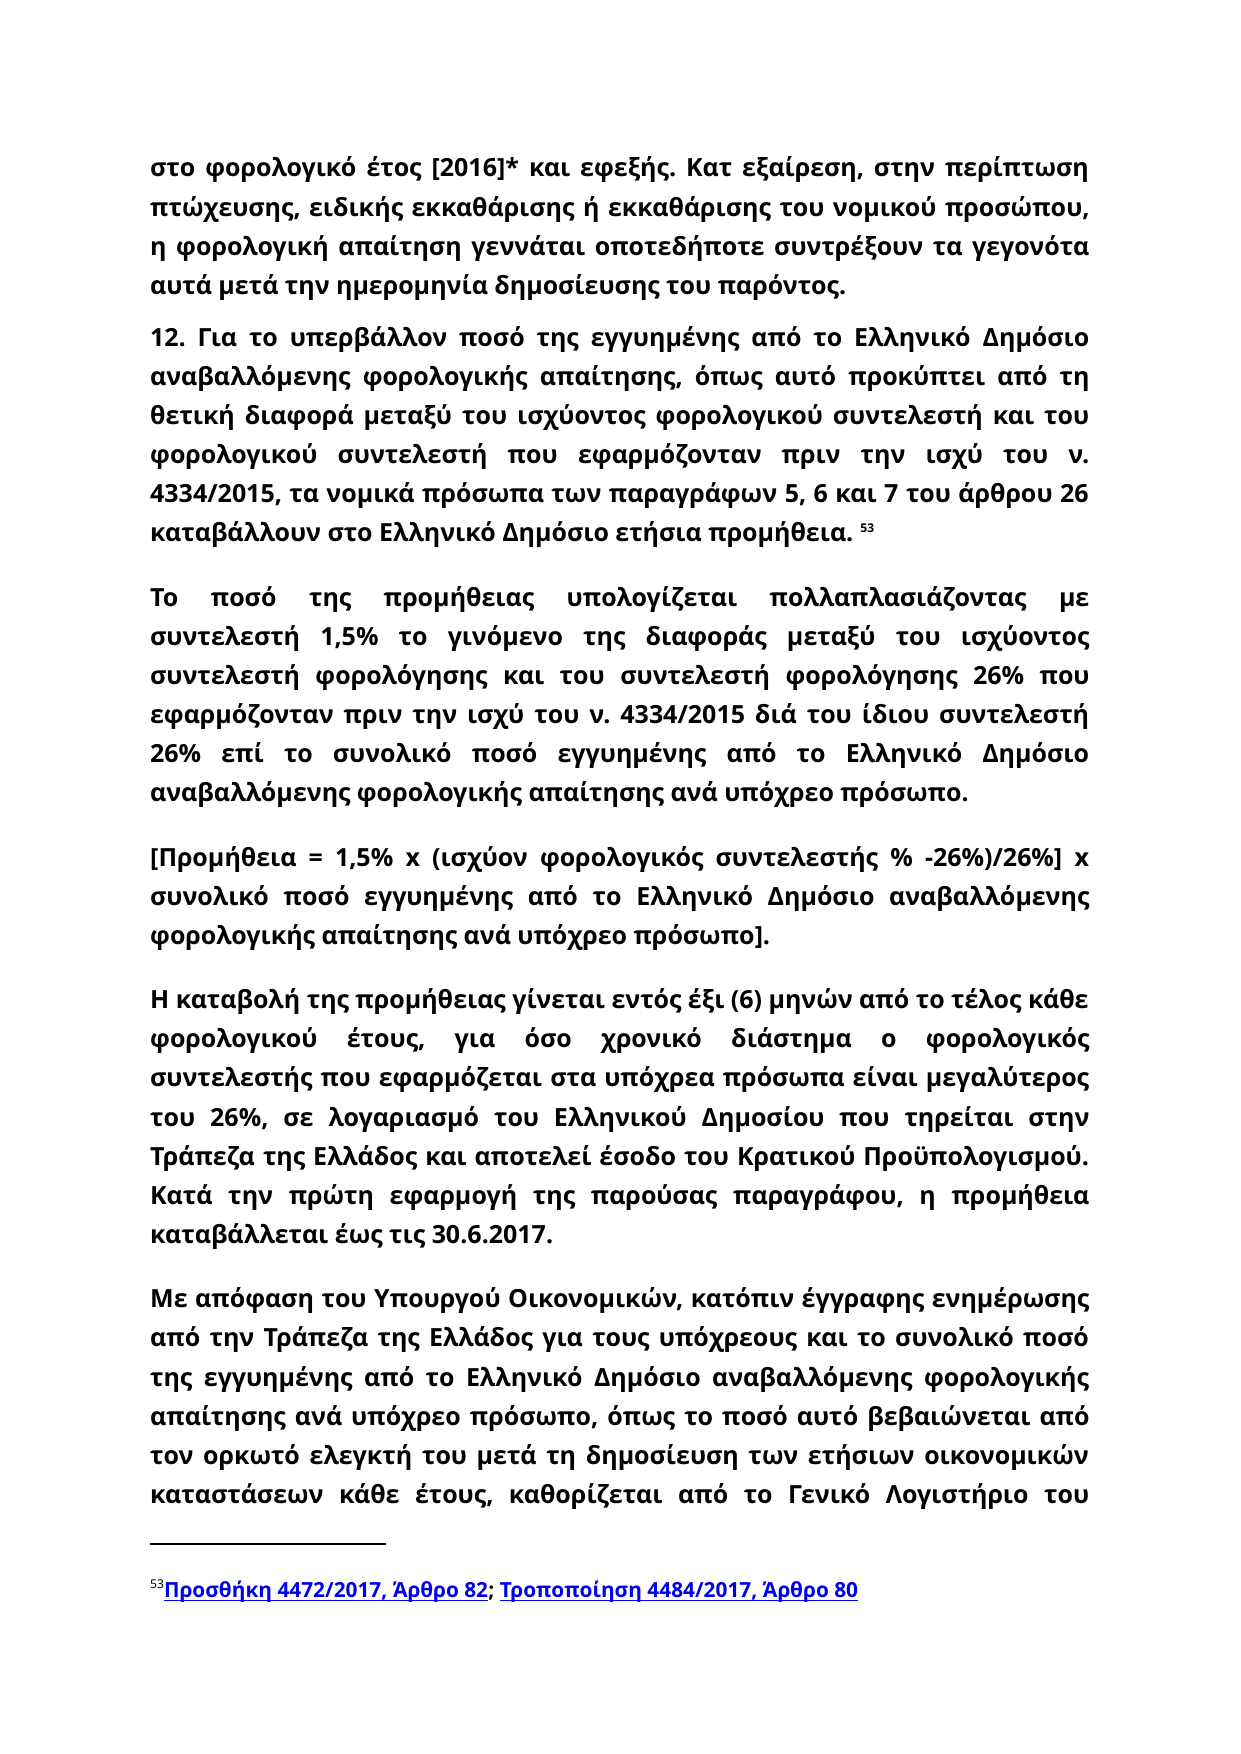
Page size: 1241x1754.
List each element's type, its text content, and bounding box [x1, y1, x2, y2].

text Η καταβολή της προμήθειας γίνεται εντός έξι (6) μηνών από το τέλος κάθε φορολογικού έτους, για όσο χρονικό διάστημα ο φορολογικός συντελεστής που εφαρμόζεται στα υπόχρεα πρόσωπα είναι μεγαλύτερος του 26%, σε λογαριασμό του Ελληνικού Δημοσίου που τηρείται στην Τράπεζα της Ελλάδος και αποτελεί έσοδο του Κρατικού Προϋπολογισμού. Κατά την πρώτη εφαρμογή της παρούσας παραγράφου, η προμήθεια καταβάλλεται έως τις 30.6.2017. [150, 982, 1090, 1251]
text [Προμήθεια = 1,5% x (ισχύον φορολογικός συντελεστής % -26%)/26%] x συνολικό ποσό εγγυημένης από το Ελληνικό Δημόσιο αναβαλλόμενης φορολογικής απαίτησης ανά υπόχρεο πρόσωπο]. [150, 839, 1090, 952]
text Με απόφαση του Υπουργού Οικονομικών, κατόπιν έγγραφης ενημέρωσης από την Τράπεζα της Ελλάδος για τους υπόχρεους και το συνολικό ποσό της εγγυημένης από το Ελληνικό Δημόσιο αναβαλλόμενης φορολογικής απαίτησης ανά υπόχρεο πρόσωπο, όπως το ποσό αυτό βεβαιώνεται από τον ορκωτό ελεγκτή του μετά τη δημοσίευση των ετήσιων οικονομικών καταστάσεων κάθε έτους, καθορίζεται από το Γενικό Λογιστήριο του [150, 1281, 1090, 1511]
text 12. Για το υπερβάλλον ποσό της εγγυημένης από το Ελληνικό Δημόσιο αναβαλλόμενης φορολογικής απαίτησης, όπως αυτό προκύπτει από τη θετική διαφορά μεταξύ του ισχύοντος φορολογικού συντελεστή και του φορολογικού συντελεστή που εφαρμόζονταν πριν την ισχύ του ν. 4334/2015, τα νομικά πρόσωπα των παραγράφων 5, 6 και 7 του άρθρου 26 καταβάλλουν στο Ελληνικό Δημόσιο ετήσια προμήθεια. [150, 319, 1090, 549]
text Το ποσό της προμήθειας υπολογίζεται πολλαπλασιάζοντας με συντελεστή 1,5% το γινόμενο της διαφοράς μεταξύ του ισχύοντος συντελεστή φορολόγησης και του συντελεστή φορολόγησης 26% που εφαρμόζονταν πριν την ισχύ του ν. 4334/2015 διά του ίδιου συντελεστή 26% επί το συνολικό ποσό εγγυημένης από το Ελληνικό Δημόσιο αναβαλλόμενης φορολογικής απαίτησης ανά υπόχρεο πρόσωπο. [150, 579, 1090, 809]
text στο φορολογικό έτος [2016]* και εφεξής. Κατ εξαίρεση, στην περίπτωση πτώχευσης, ειδικής εκκαθάρισης ή εκκαθάρισης του νομικού προσώπου, η φορολογική απαίτηση γεννάται οποτεδήποτε συντρέξουν τα γεγονότα αυτά μετά την ημερομηνία δημοσίευσης του παρόντος. [150, 150, 1090, 302]
text Προσθήκη 4472/2017, Άρθρο 82; Τροποποίηση 4484/2017, Άρθρο 80 [150, 1576, 1090, 1604]
